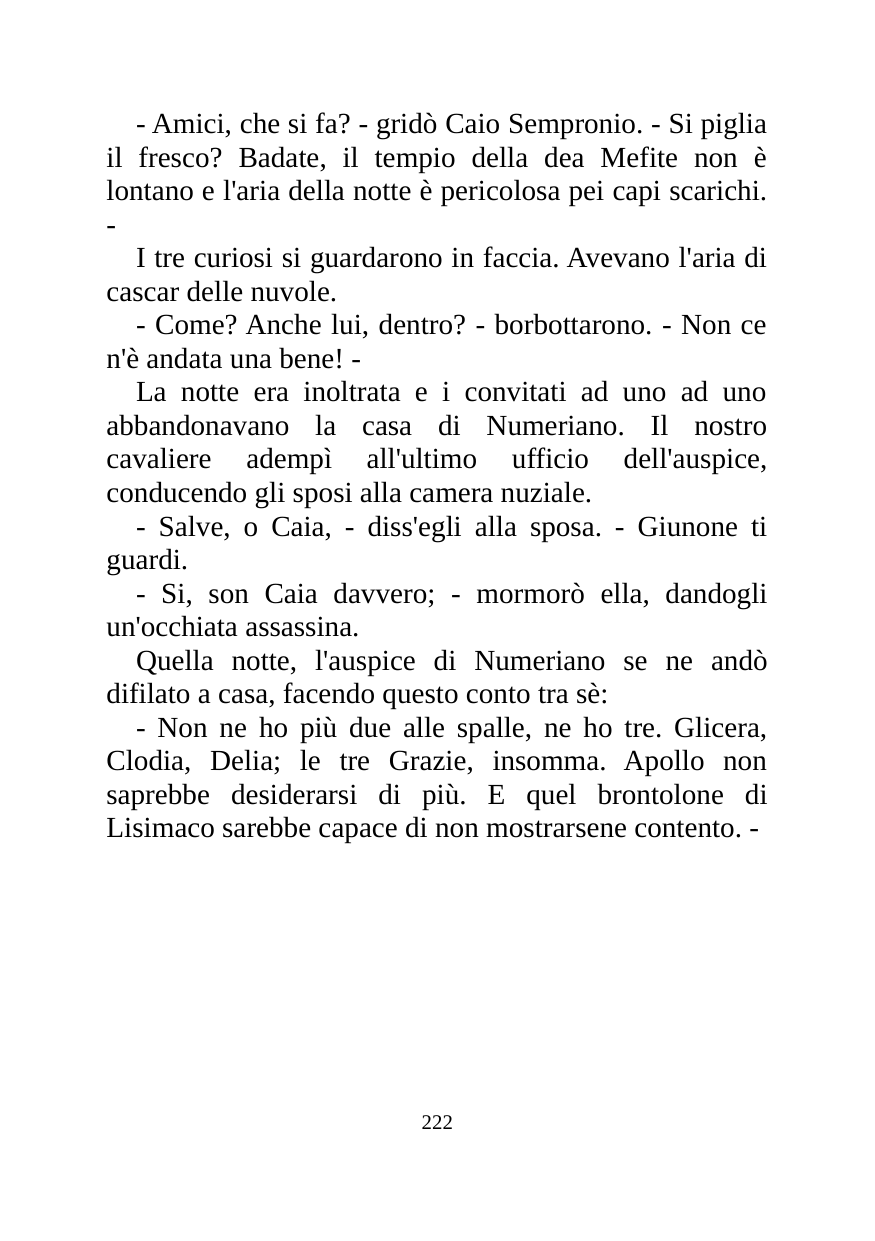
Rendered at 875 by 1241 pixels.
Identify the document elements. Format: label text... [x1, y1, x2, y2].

text I tre curiosi si guardarono in faccia. Avevano l'aria di cascar delle nuvole. [106, 240, 768, 307]
text - Come? Anche lui, dentro? - borbottarono. - Non ce n'è andata una bene! - [106, 307, 768, 374]
text La notte era inoltrata e i convitati ad uno ad uno abbandonavano la casa di Numeriano. Il nostro cavaliere adempì all'ultimo ufficio dell'auspice, conducendo gli sposi alla camera nuziale. [106, 374, 768, 509]
text - Si, son Caia davvero; - mormorò ella, dandogli un'occhiata assassina. [106, 576, 768, 643]
text Quella notte, l'auspice di Numeriano se ne andò difilato a casa, facendo questo conto tra sè: [106, 643, 768, 710]
text - Salve, o Caia, - diss'egli alla sposa. - Giunone ti guardi. [106, 509, 768, 576]
text - Amici, che si fa? - gridò Caio Sempronio. - Si piglia il fresco? Badate, il tempio della dea Mefite non è lontano e l'aria della notte è pericolosa pei capi scarichi. - [106, 106, 768, 240]
text - Non ne ho più due alle spalle, ne ho tre. Glicera, Clodia, Delia; le tre Grazie, insomma. Apollo non saprebbe desiderarsi di più. E quel brontolone di Lisimaco sarebbe capace di non mostrarsene contento. - [106, 710, 768, 844]
